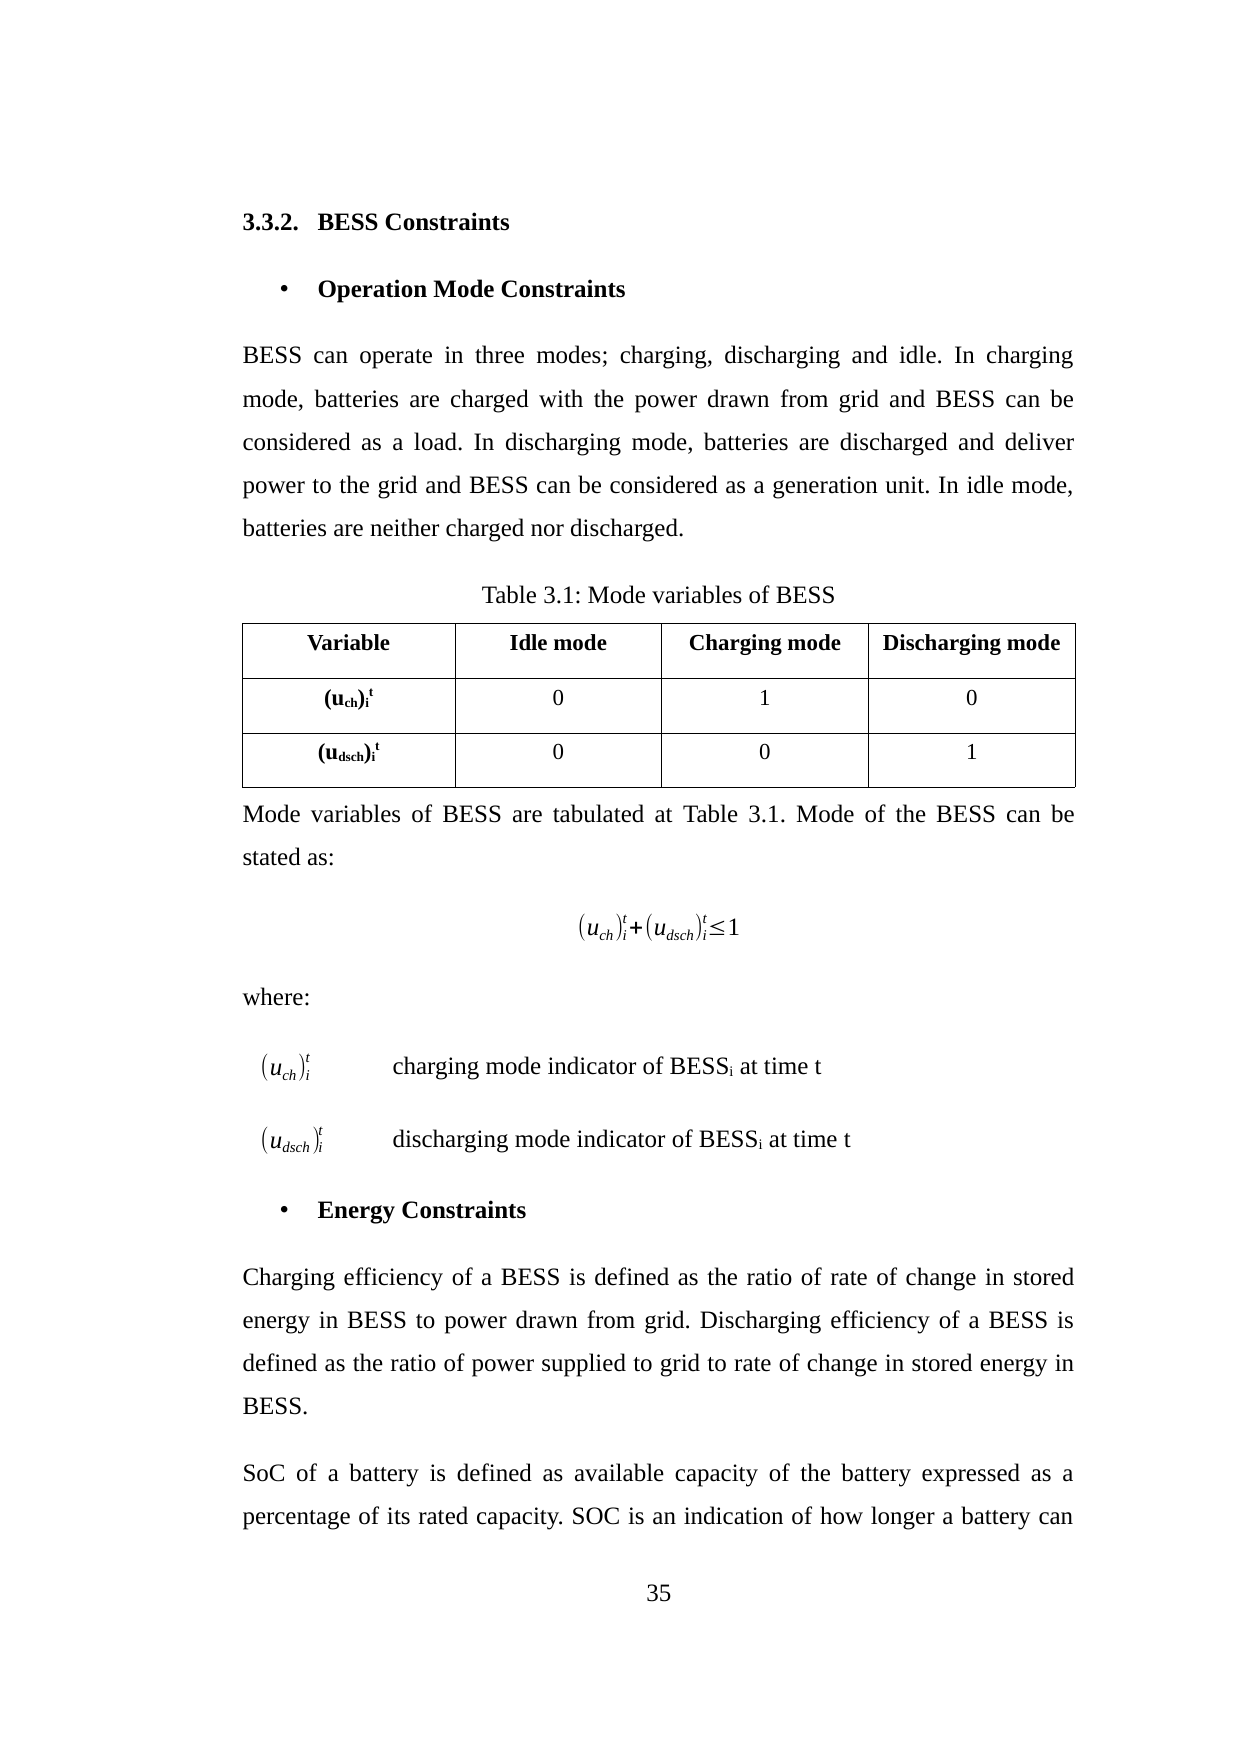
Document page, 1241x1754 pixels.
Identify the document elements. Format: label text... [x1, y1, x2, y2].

list Energy Constraints [280, 1195, 1075, 1223]
table_cell 0 [662, 734, 868, 787]
text Mode variables of BESS are tabulated at Table 3.1. Mode of the BESS can be stated as: [242, 799, 1075, 871]
text charging mode indicator of BESSi at time t [242, 1049, 1075, 1084]
subtitle BESS Constraints [242, 207, 1075, 236]
table_cell 0 [456, 679, 661, 732]
table_cell 0 [869, 679, 1075, 732]
text where: [242, 982, 1075, 1011]
table_cell 1 [869, 734, 1075, 787]
text discharging mode indicator of BESSi at time t [242, 1122, 1075, 1157]
table_header Idle mode [456, 624, 661, 678]
table_cell (udsch)it [243, 734, 455, 787]
table_cell (uch)it [243, 679, 455, 732]
subtitle Operation Mode Constraints [280, 274, 1075, 302]
text Table 3.1: Mode variables of BESS [242, 580, 1075, 608]
table_header Discharging mode [869, 624, 1075, 678]
table_header Variable [243, 624, 455, 678]
table_cell 1 [662, 679, 868, 732]
table_cell 0 [456, 734, 661, 787]
text SoC of a battery is defined as available capacity of the battery expressed as a percentage of its rated capacity. SOC is an indication of how longer a battery can [242, 1458, 1075, 1530]
text Charging efficiency of a BESS is defined as the ratio of rate of change in stored energy in BESS to power drawn from grid. Discharging efficiency of a BESS is defined as the ratio of power supplied to grid to rate of change in stored energy in BESS. [242, 1262, 1075, 1420]
text BESS can operate in three modes; charging, discharging and idle. In charging mode, batteries are charged with the power drawn from grid and BESS can be considered as a load. In discharging mode, batteries are discharged and deliver power to the grid and BESS can be considered as a generation unit. In idle mode, batteries are neither charged nor discharged. [242, 341, 1075, 542]
table_header Charging mode [662, 624, 868, 678]
